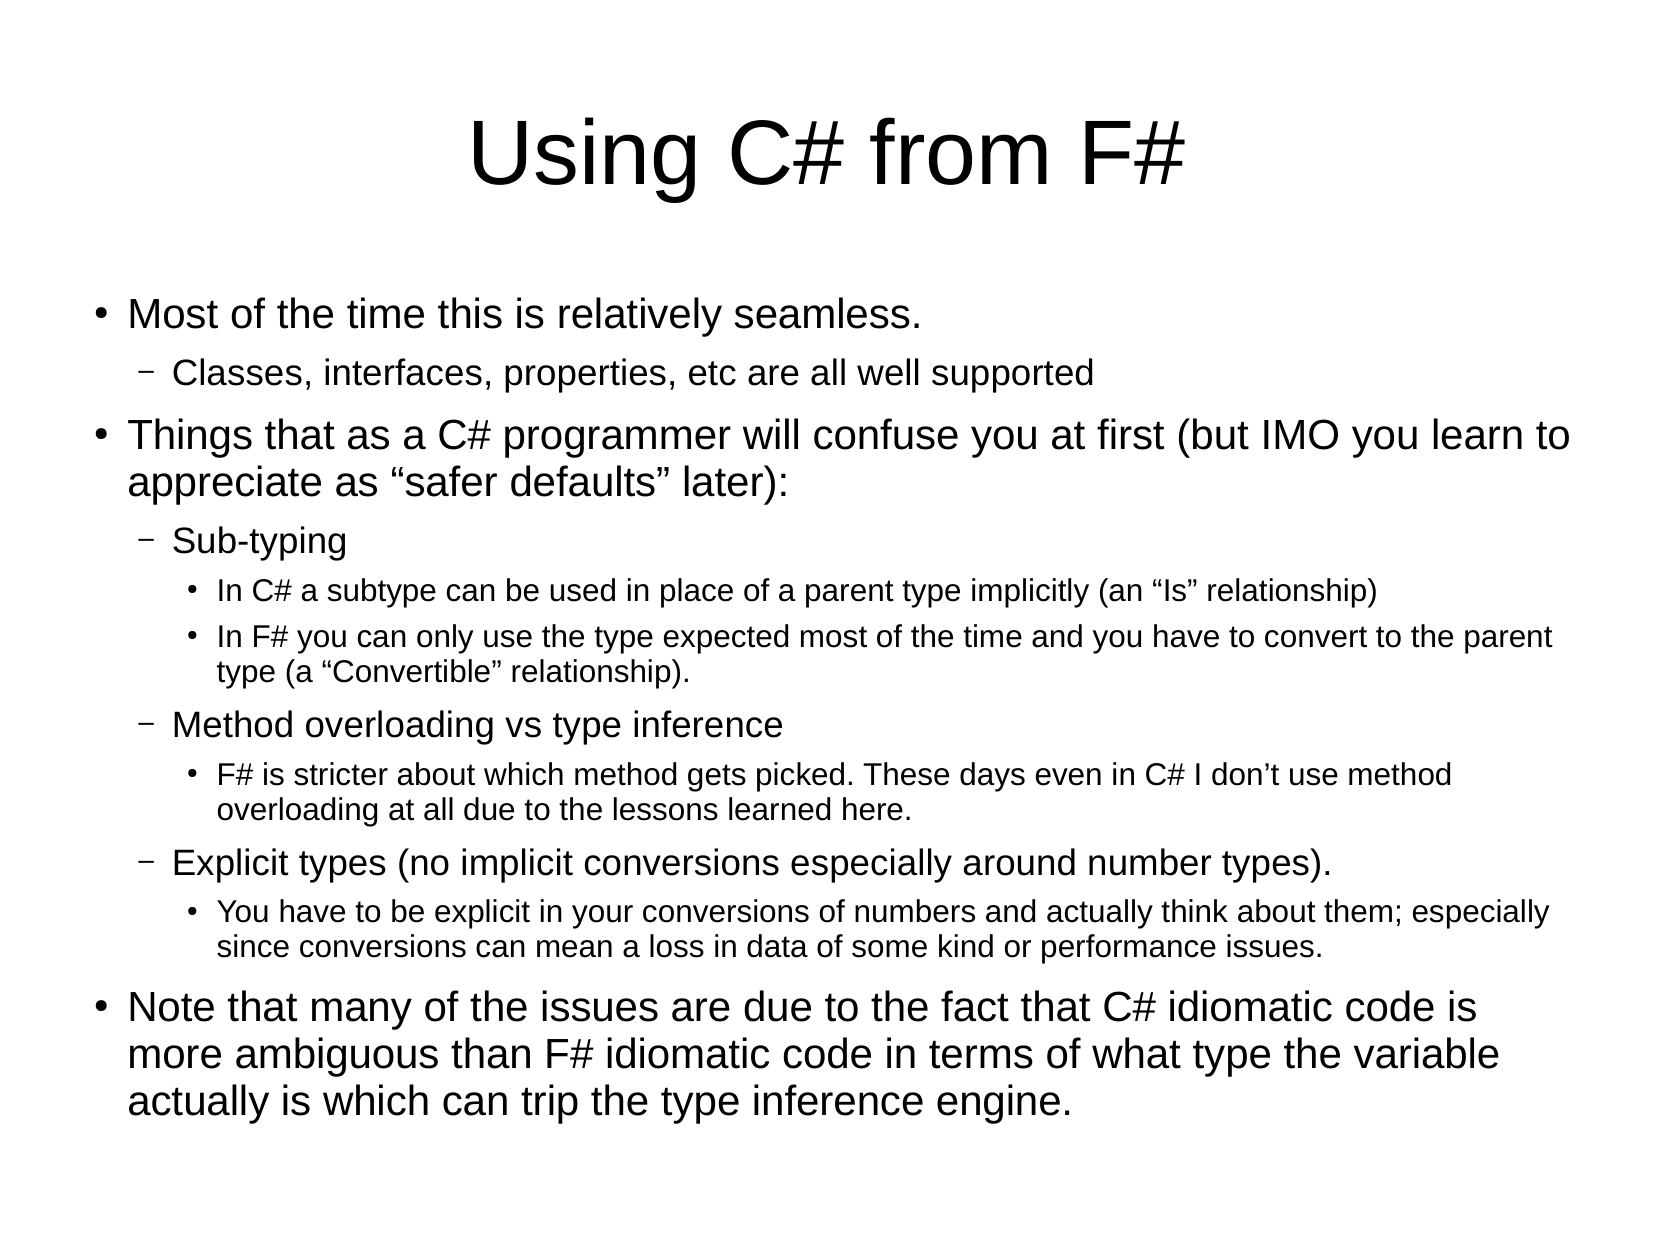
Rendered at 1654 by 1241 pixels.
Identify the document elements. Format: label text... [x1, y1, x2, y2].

list Most of the time this is relatively seamless. Classes, interfaces, properties, etc are all well supported Things that as a C# programmer will confuse you at first (but IMO you learn to appreciate as “safer defaults” later): Sub-typing In C# a subtype can be used in place of a parent type implicitly (an “Is” relationship) In F# you can only use the type expected most of the time and you have to convert to the parent type (a “Convertible” relationship). Method overloading vs type inference F# is stricter about which method gets picked. These days even in C# I don’t use method overloading at all due to the lessons learned here. Explicit types (no implicit conversions especially around number types). You have to be explicit in your conversions of numbers and actually think about them; especially since conversions can mean a loss in data of some kind or performance issues. Note that many of the issues are due to the fact that C# idiomatic code is more ambiguous than F# idiomatic code in terms of what type the variable actually is which can trip the type inference engine. [82, 290, 1571, 1134]
title Using C# from F# [82, 49, 1571, 257]
